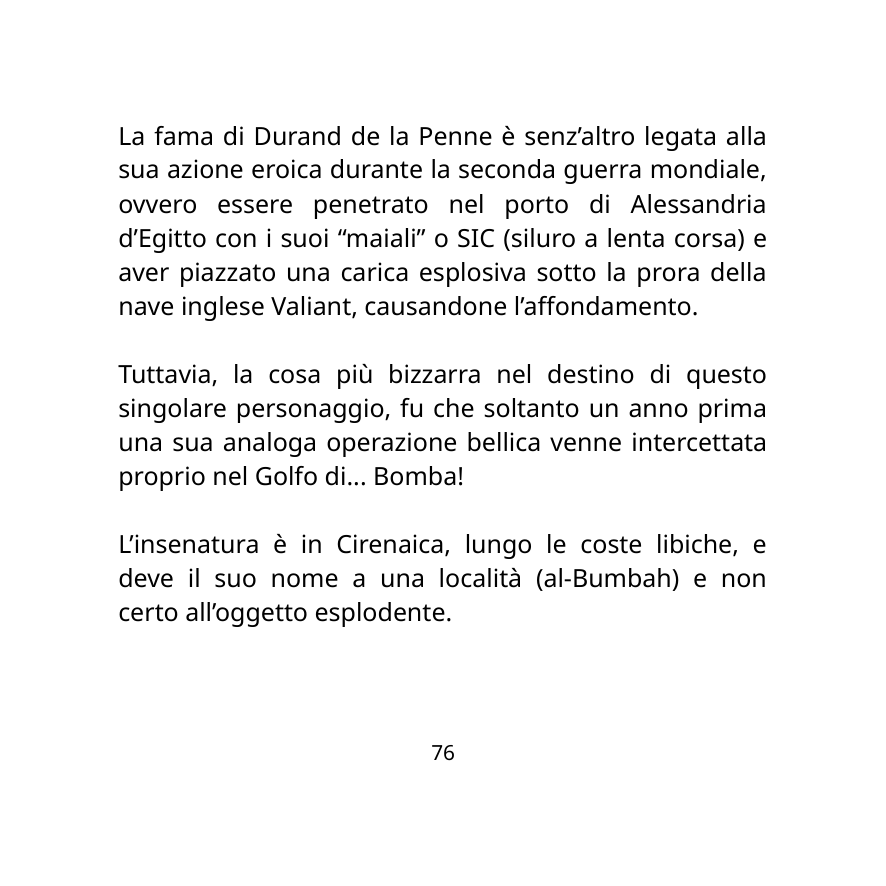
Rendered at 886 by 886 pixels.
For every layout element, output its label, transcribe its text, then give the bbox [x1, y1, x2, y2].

text L’insenatura è in Cirenaica, lungo le coste libiche, e deve il suo nome a una località (al-Bumbah) e non certo all’oggetto esplodente. [118, 527, 768, 629]
text La fama di Durand de la Penne è senz’altro legata alla sua azione eroica durante la seconda guerra mondiale, ovvero essere penetrato nel porto di Alessandria d’Egitto con i suoi “maiali” o SIC (siluro a lenta corsa) e aver piazzato una carica esplosiva sotto la prora della nave inglese Valiant, causandone l’affondamento. [118, 118, 768, 322]
text Tuttavia, la cosa più bizzarra nel destino di questo singolare personaggio, fu che soltanto un anno prima una sua analoga operazione bellica venne intercettata proprio nel Golfo di... Bomba! [118, 357, 768, 493]
